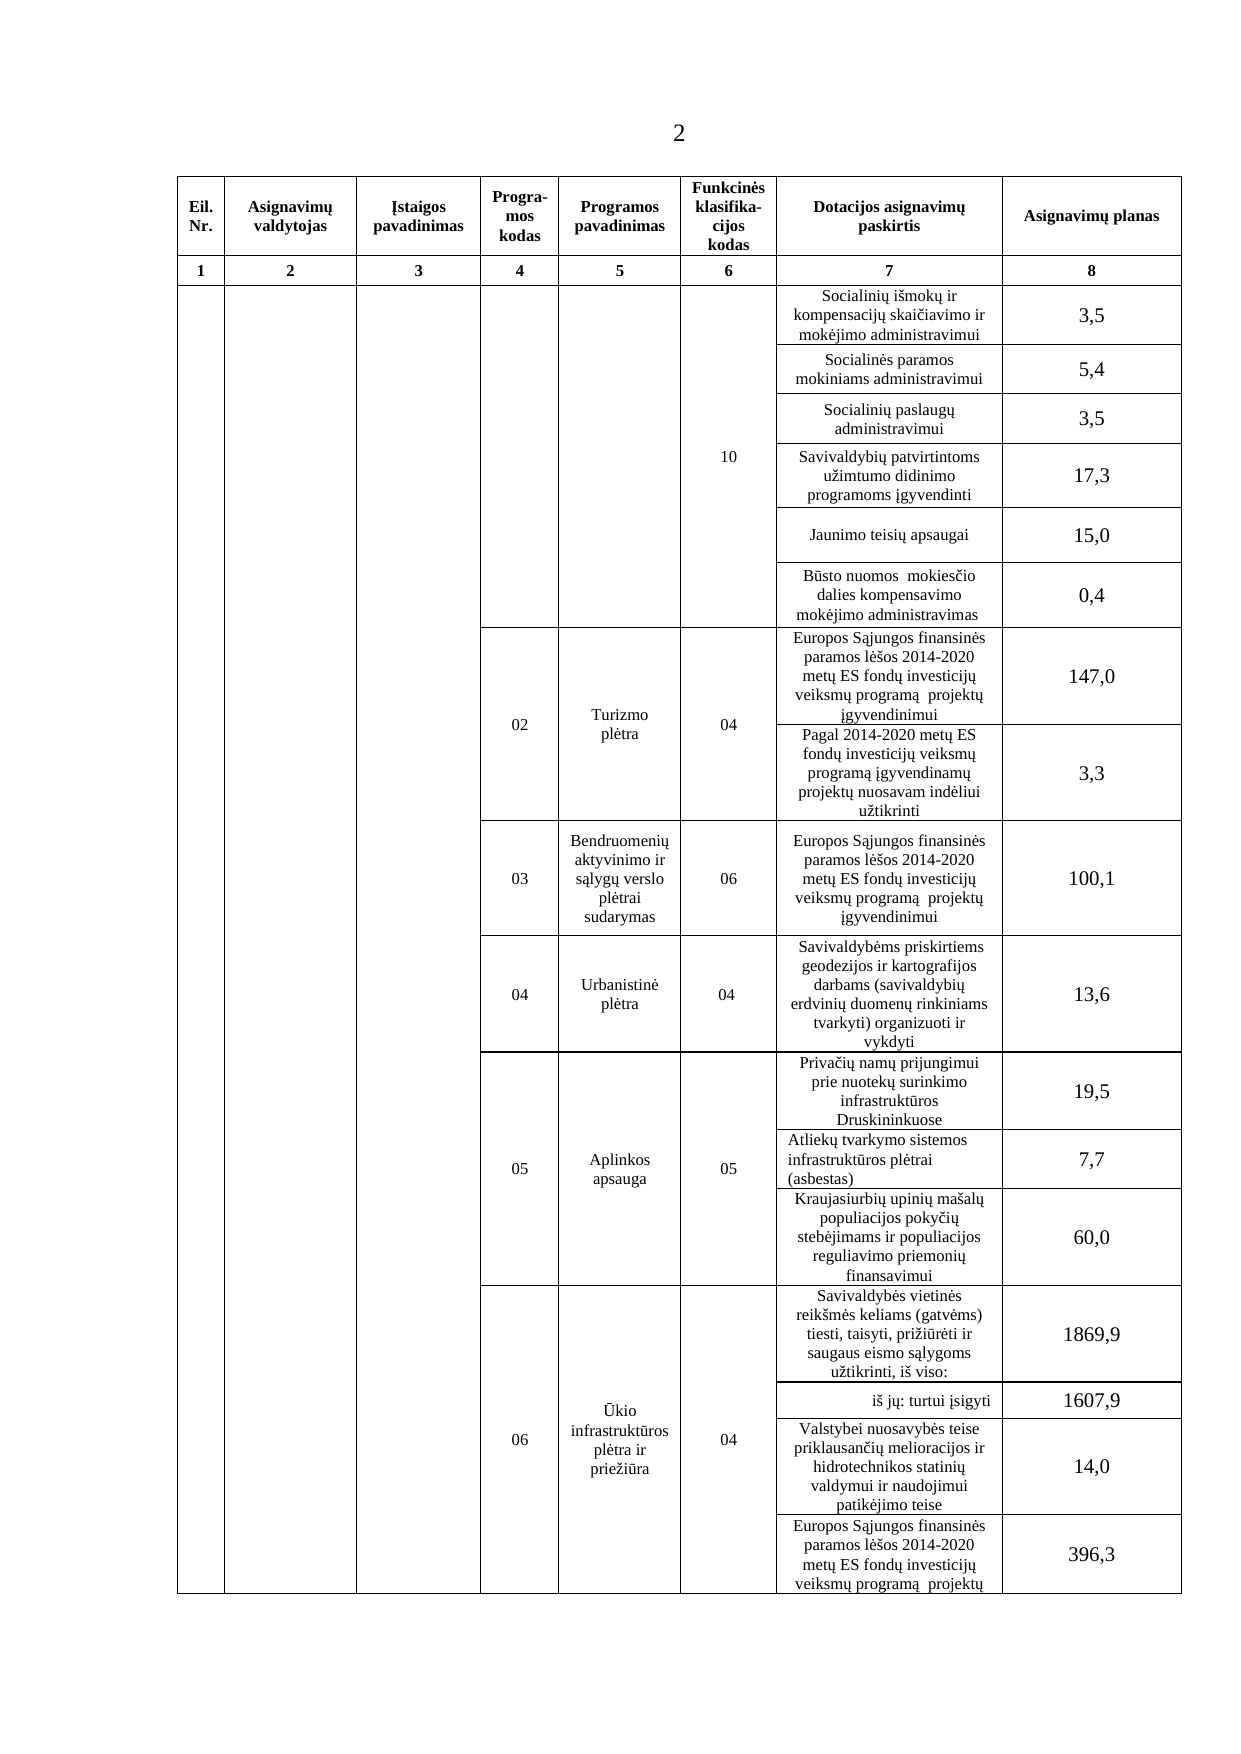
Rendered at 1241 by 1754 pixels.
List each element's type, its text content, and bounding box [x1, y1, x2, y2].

table_cell 06 [681, 821, 776, 935]
table_cell Privačių namų prijungimui prie nuotekų surinkimo infrastruktūros Druskininkuose [777, 1053, 1002, 1129]
table_cell 8 [1003, 256, 1181, 285]
table_cell 5,4 [1003, 345, 1181, 393]
table_header Įstaigos pavadinimas [357, 177, 480, 255]
table_cell 10 [681, 286, 776, 627]
table_cell 02 [481, 628, 558, 820]
table_cell [178, 286, 224, 1593]
table_cell Savivaldybių patvirtintoms užimtumo didinimo programoms įgyvendinti [777, 444, 1002, 507]
table_cell 1 [178, 256, 224, 285]
table_cell 06 [481, 1286, 558, 1593]
table_cell Kraujasiurbių upinių mašalų populiacijos pokyčių stebėjimams ir populiacijos reguliavimo priemonių finansavimui [777, 1189, 1002, 1284]
table_header Progra-mos kodas [481, 177, 558, 255]
table_cell Atliekų tvarkymo sistemos infrastruktūros plėtrai (asbestas) [777, 1130, 1002, 1188]
table_cell Turizmo plėtra [559, 628, 680, 820]
table_cell 6 [681, 256, 776, 285]
table_cell 3 [357, 256, 480, 285]
table_cell Valstybei nuosavybės teise priklausančių melioracijos ir hidrotechnikos statinių valdymui ir naudojimui patikėjimo teise [777, 1419, 1002, 1514]
table_cell 13,6 [1003, 936, 1181, 1051]
table_cell 3,5 [1003, 286, 1181, 343]
table_cell 17,3 [1003, 444, 1181, 507]
table_cell 04 [681, 628, 776, 820]
table_cell 1869,9 [1003, 1286, 1181, 1381]
table_cell iš jų: turtui įsigyti [777, 1383, 1002, 1417]
table_cell Savivaldybėms priskirtiems geodezijos ir kartografijos darbams (savivaldybių erdvinių duomenų rinkiniams tvarkyti) organizuoti ir vykdyti [777, 936, 1002, 1051]
table_cell Savivaldybės vietinės reikšmės keliams (gatvėms) tiesti, taisyti, prižiūrėti ir saugaus eismo sąlygoms užtikrinti, iš viso: [777, 1286, 1002, 1381]
table_cell 14,0 [1003, 1419, 1181, 1514]
table_cell Socialinės paramos mokiniams administravimui [777, 345, 1002, 393]
table_cell 05 [481, 1053, 558, 1284]
table_cell [225, 286, 356, 1593]
table_header Eil. Nr. [178, 177, 224, 255]
table_cell Būsto nuomos mokiesčio dalies kompensavimo mokėjimo administravimas [777, 563, 1002, 627]
table_cell 0,4 [1003, 563, 1181, 627]
table_cell 147,0 [1003, 628, 1181, 723]
table_cell 3,5 [1003, 394, 1181, 443]
table_cell 04 [681, 936, 776, 1051]
table_cell Ūkio infrastruktūros plėtra ir priežiūra [559, 1286, 680, 1593]
table_cell [481, 286, 558, 627]
table_cell Urbanistinė plėtra [559, 936, 680, 1051]
table_cell 19,5 [1003, 1053, 1181, 1129]
table_cell 04 [481, 936, 558, 1051]
table_cell 60,0 [1003, 1189, 1181, 1284]
table_cell Socialinių išmokų ir kompensacijų skaičiavimo ir mokėjimo administravimui [777, 286, 1002, 343]
table_cell Aplinkos apsauga [559, 1053, 680, 1284]
table_cell 15,0 [1003, 508, 1181, 562]
table_cell 03 [481, 821, 558, 935]
table_cell 1607,9 [1003, 1383, 1181, 1417]
table_cell 100,1 [1003, 821, 1181, 935]
table_header Asignavimų planas [1003, 177, 1181, 255]
table_cell 04 [681, 1286, 776, 1593]
table_cell Europos Sąjungos finansinės paramos lėšos 2014-2020 metų ES fondų investicijų veiksmų programą projektų [777, 1515, 1002, 1593]
table_cell 4 [481, 256, 558, 285]
table_cell 396,3 [1003, 1515, 1181, 1593]
table_cell Pagal 2014-2020 metų ES fondų investicijų veiksmų programą įgyvendinamų projektų nuosavam indėliui užtikrinti [777, 725, 1002, 820]
table_cell Bendruomenių aktyvinimo ir sąlygų verslo plėtrai sudarymas [559, 821, 680, 935]
table_cell 5 [559, 256, 680, 285]
table_cell [559, 286, 680, 627]
table_header Programos pavadinimas [559, 177, 680, 255]
table_cell Jaunimo teisių apsaugai [777, 508, 1002, 562]
table_cell 7,7 [1003, 1130, 1181, 1188]
table_header Funkcinės klasifika-cijos kodas [681, 177, 776, 255]
table_cell [357, 286, 480, 1593]
table_cell 3,3 [1003, 725, 1181, 820]
table_cell 7 [777, 256, 1002, 285]
table_header Dotacijos asignavimų paskirtis [777, 177, 1002, 255]
table_cell Europos Sąjungos finansinės paramos lėšos 2014-2020 metų ES fondų investicijų veiksmų programą projektų įgyvendinimui [777, 628, 1002, 723]
table_cell Socialinių paslaugų administravimui [777, 394, 1002, 443]
table_cell 05 [681, 1053, 776, 1284]
table_cell Europos Sąjungos finansinės paramos lėšos 2014-2020 metų ES fondų investicijų veiksmų programą projektų įgyvendinimui [777, 821, 1002, 935]
table_header Asignavimų valdytojas [225, 177, 356, 255]
table_cell 2 [225, 256, 356, 285]
